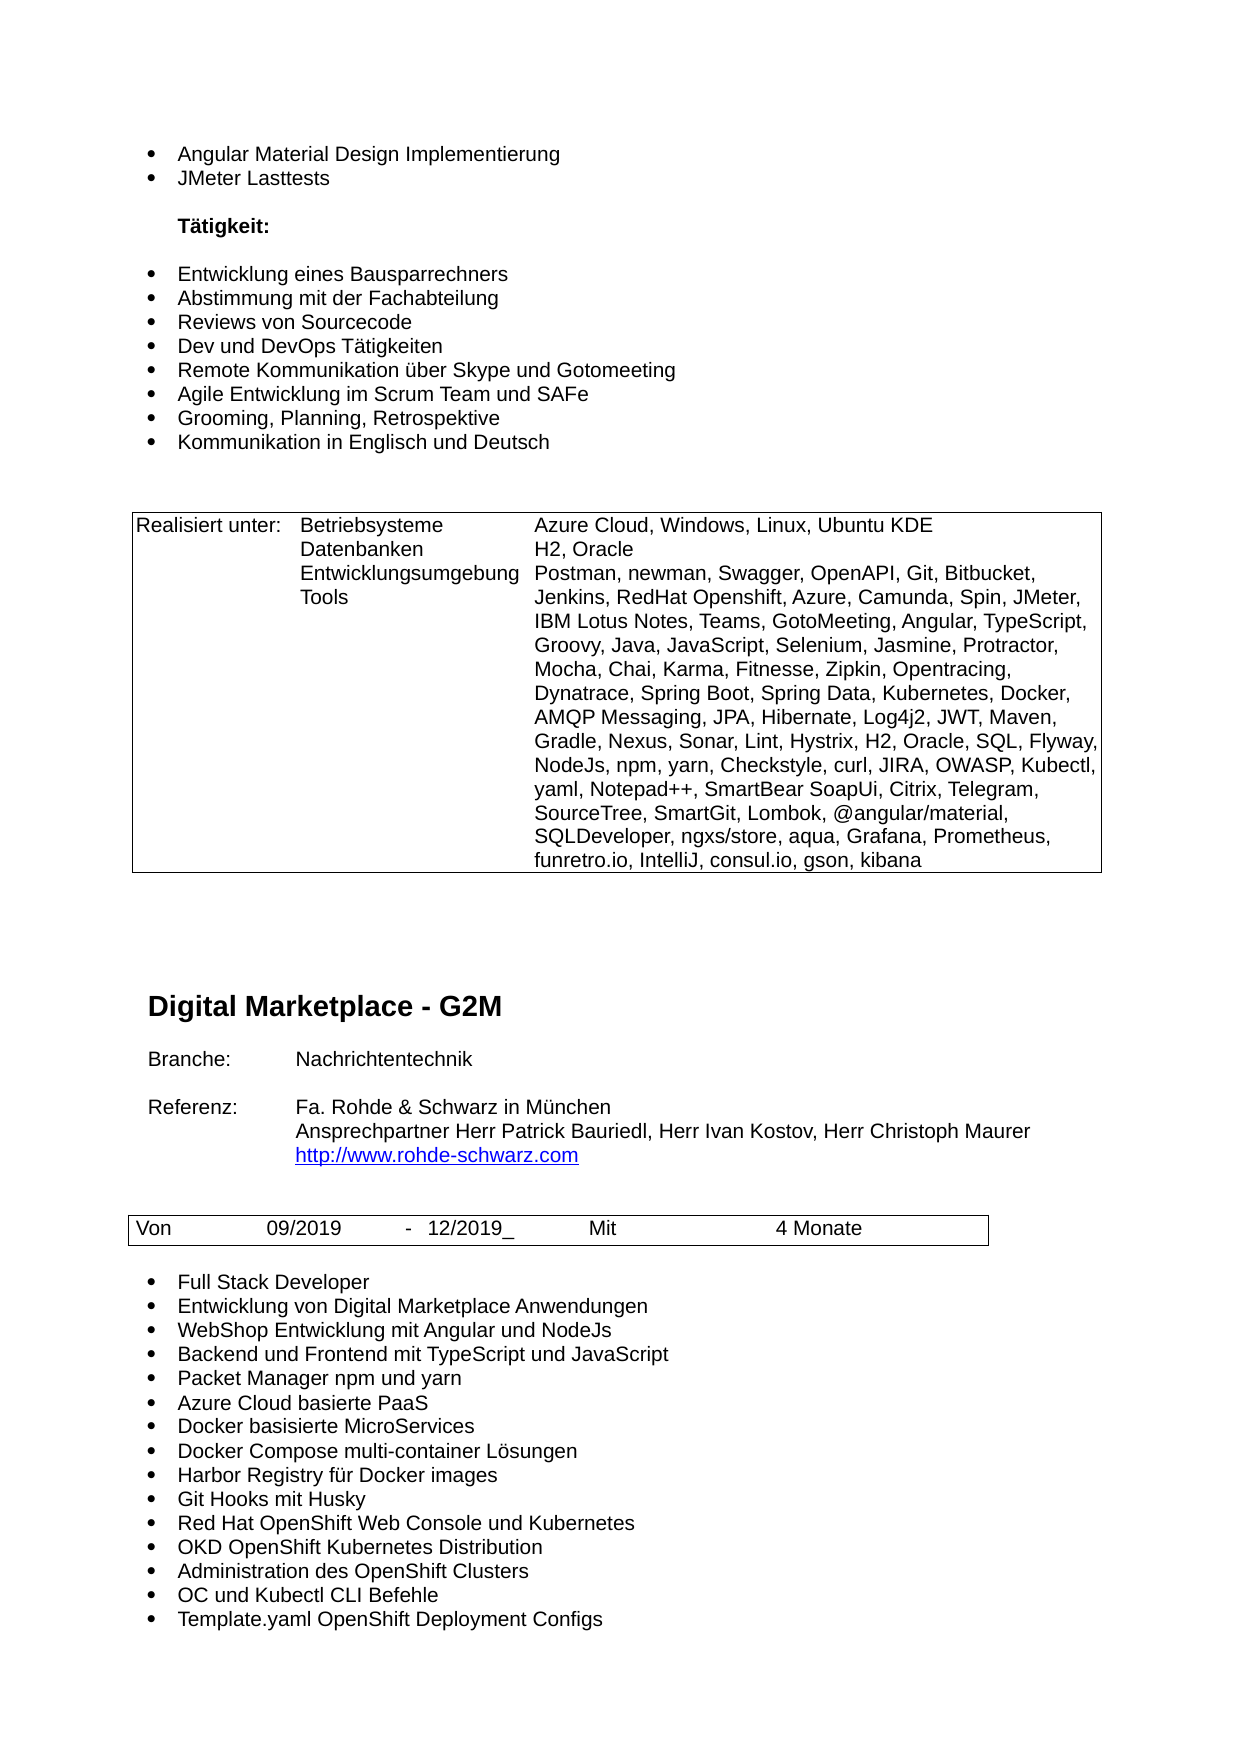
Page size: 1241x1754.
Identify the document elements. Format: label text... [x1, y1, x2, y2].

text Branche: Nachrichtentechnik [148, 1047, 1110, 1071]
list OKD OpenShift Kubernetes Distribution [148, 1535, 1110, 1559]
table_header 12/2019_ [420, 1216, 581, 1245]
list Grooming, Planning, Retrospektive [148, 406, 1110, 430]
table_cell [133, 561, 297, 872]
table_header 09/2019 [259, 1216, 398, 1245]
list Red Hat OpenShift Web Console und Kubernetes [148, 1511, 1110, 1535]
list Azure Cloud basierte PaaS [148, 1390, 1110, 1414]
list Entwicklung von Digital Marketplace Anwendungen [148, 1294, 1110, 1318]
table_cell Entwicklungsumgebung Tools [297, 561, 531, 872]
list OC und Kubectl CLI Befehle [148, 1583, 1110, 1607]
list Reviews von Sourcecode [148, 310, 1110, 334]
list Full Stack Developer [148, 1270, 1110, 1294]
list Remote Kommunikation über Skype und Gotomeeting [148, 358, 1110, 382]
list Abstimmung mit der Fachabteilung [148, 286, 1110, 310]
list Git Hooks mit Husky [148, 1487, 1110, 1511]
table_cell Postman, newman, Swagger, OpenAPI, Git, Bitbucket, Jenkins, RedHat Openshift, Azure, Camunda, Spin, JMeter, IBM Lotus Notes, Teams, GotoMeeting, Angular, TypeScript, Groovy, Java, JavaScript, Selenium, Jasmine, Protractor, Mocha, Chai, Karma, Fitnesse, Zipkin, Opentracing, Dynatrace, Spring Boot, Spring Data, Kubernetes, Docker, AMQP Messaging, JPA, Hibernate, Log4j2, JWT, Maven, Gradle, Nexus, Sonar, Lint, Hystrix, H2, Oracle, SQL, Flyway, NodeJs, npm, yarn, Checkstyle, curl, JIRA, OWASP, Kubectl, yaml, Notepad++, SmartBear SoapUi, Citrix, Telegram, SourceTree, SmartGit, Lombok, @angular/material, SQLDeveloper, ngxs/store, aqua, Grafana, Prometheus, funretro.io, IntelliJ, consul.io, gson, kibana [531, 561, 1101, 872]
list Kommunikation in Englisch und Deutsch [148, 430, 1110, 454]
list WebShop Entwicklung mit Angular und NodeJs [148, 1318, 1110, 1342]
list Docker basisierte MicroServices [148, 1414, 1110, 1438]
list Entwicklung eines Bausparrechners [148, 262, 1110, 286]
list Docker Compose multi-container Lösungen [148, 1438, 1110, 1462]
table_header Azure Cloud, Windows, Linux, Ubuntu KDE H2, Oracle [531, 513, 1101, 561]
list Harbor Registry für Docker images [148, 1462, 1110, 1487]
text Ansprechpartner Herr Patrick Bauriedl, Herr Ivan Kostov, Herr Christoph Maurer [148, 1119, 1110, 1143]
list Packet Manager npm und yarn [148, 1366, 1110, 1390]
list Backend und Frontend mit TypeScript und JavaScript [148, 1342, 1110, 1366]
table_header Realisiert unter: [133, 513, 297, 561]
list Agile Entwicklung im Scrum Team und SAFe [148, 382, 1110, 406]
list Tätigkeit: [148, 214, 1110, 238]
list Template.yaml OpenShift Deployment Configs [148, 1607, 1110, 1631]
text http://www.rohde-schwarz.com [221, 1143, 1110, 1167]
text Referenz: Fa. Rohde & Schwarz in München [148, 1095, 1110, 1119]
table_header Betriebsysteme Datenbanken [297, 513, 531, 561]
table_header 4 Monate [763, 1216, 988, 1245]
table_header Mit [581, 1216, 762, 1245]
list Administration des OpenShift Clusters [148, 1559, 1110, 1583]
table_header - [398, 1216, 420, 1245]
table_header Von [129, 1216, 259, 1245]
list JMeter Lasttests [148, 166, 1110, 190]
list Dev und DevOps Tätigkeiten [148, 334, 1110, 358]
list Angular Material Design Implementierung [148, 142, 1110, 166]
subtitle Digital Marketplace - G2M [148, 989, 1110, 1023]
